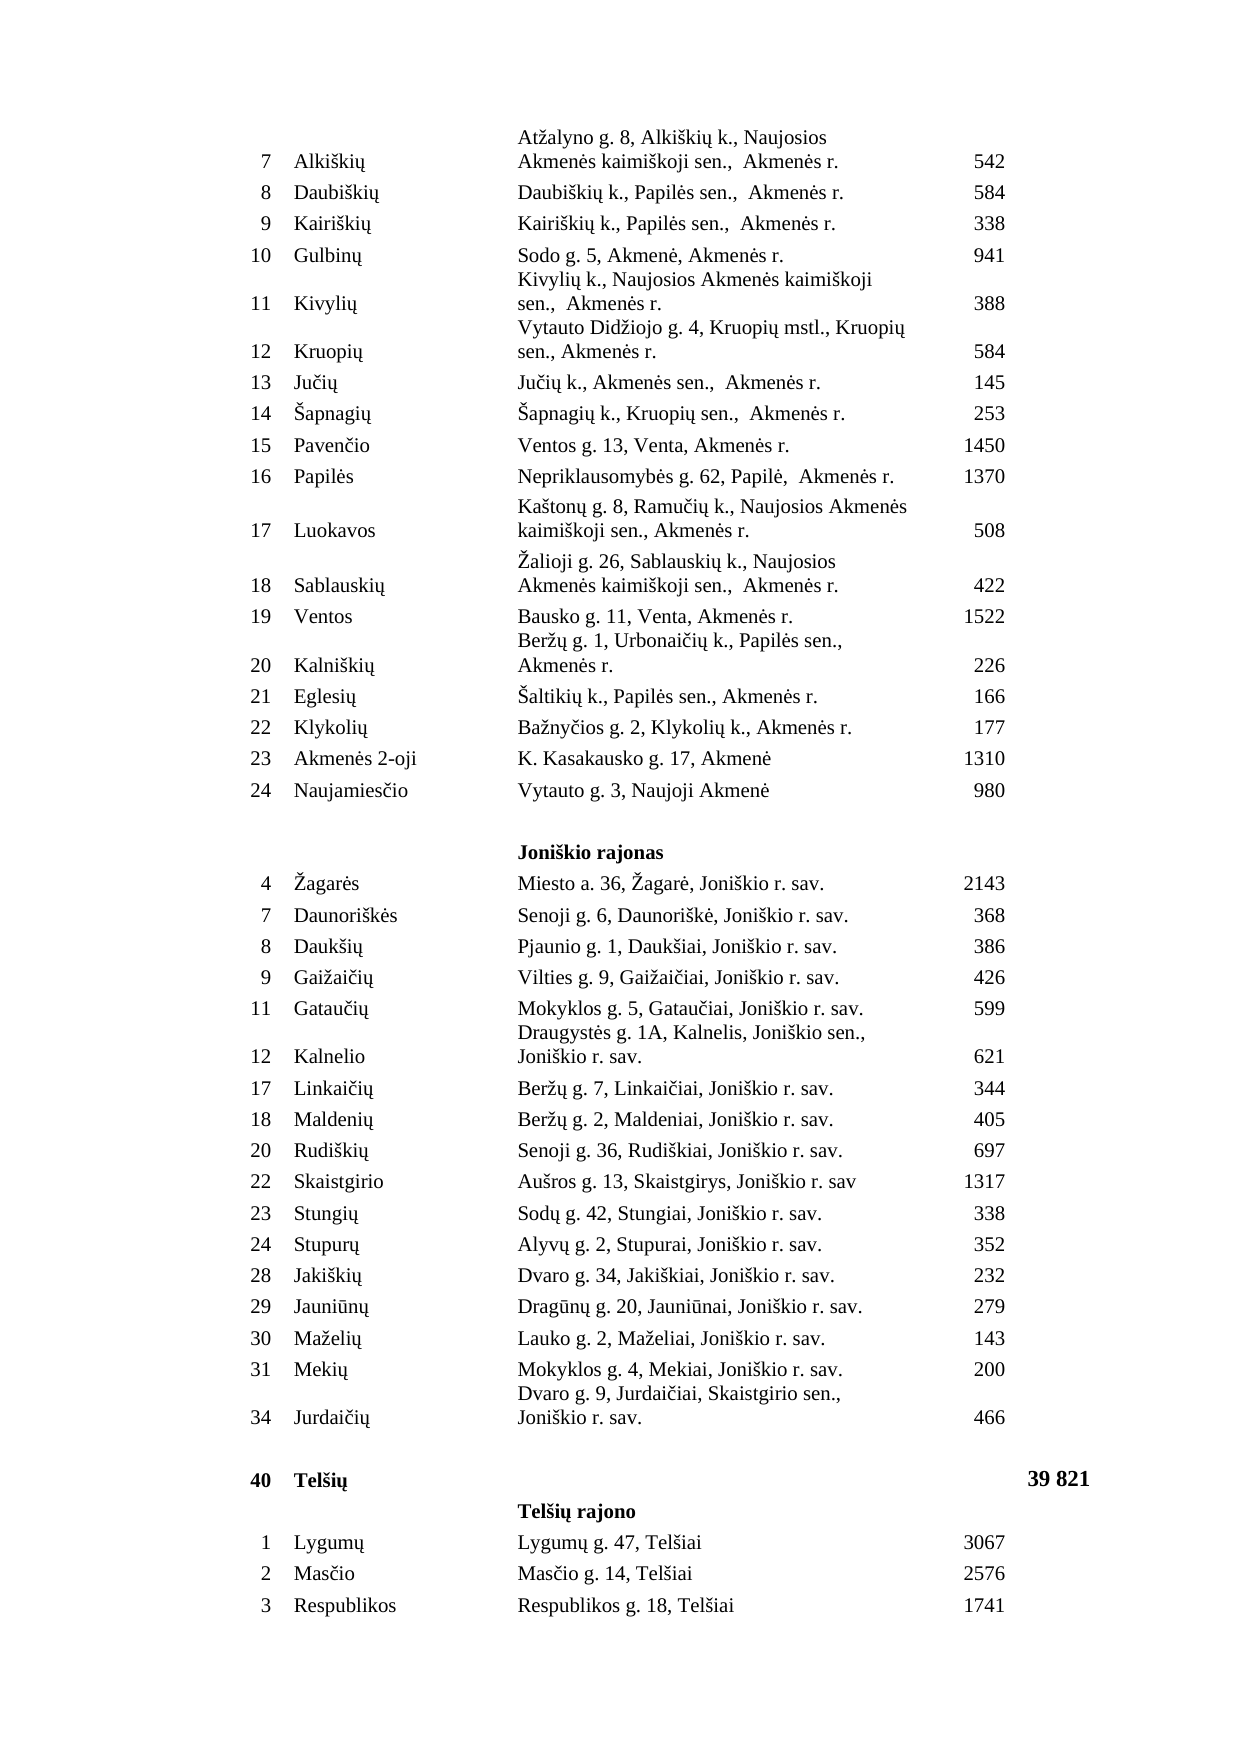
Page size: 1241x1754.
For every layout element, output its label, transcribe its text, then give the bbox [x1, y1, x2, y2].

table_cell 2576 [919, 1554, 1016, 1585]
table_cell Kalniškių [282, 629, 506, 677]
table_cell Stungių [282, 1194, 506, 1225]
table_cell [1016, 363, 1122, 394]
table_cell 12 [177, 315, 282, 363]
table_cell Daubiškių k., Papilės sen., Akmenės r. [506, 173, 919, 204]
table_cell 232 [919, 1256, 1016, 1287]
table_cell [1016, 1162, 1122, 1193]
table_cell Daunoriškės [282, 895, 506, 927]
table_cell Sablauskių [282, 543, 506, 597]
table_cell Jučių [282, 363, 506, 394]
table_cell 166 [919, 677, 1016, 708]
table_cell Skaistgirio [282, 1162, 506, 1193]
table_cell 9 [177, 958, 282, 989]
table_cell [1016, 895, 1122, 927]
table_cell [1016, 802, 1122, 833]
table_cell Šaltikių k., Papilės sen., Akmenės r. [506, 677, 919, 708]
table_cell Žalioji g. 26, Sablauskių k., Naujosios Akmenės kaimiškoji sen., Akmenės r. [506, 543, 919, 597]
table_cell 9 [177, 204, 282, 235]
table_cell [177, 833, 282, 864]
table_cell 1522 [919, 597, 1016, 628]
table_cell 388 [919, 267, 1016, 315]
table_cell [919, 1429, 1016, 1460]
table_cell 22 [177, 708, 282, 739]
table_cell Kalnelio [282, 1020, 506, 1068]
table_cell Beržų g. 2, Maldeniai, Joniškio r. sav. [506, 1100, 919, 1131]
table_cell [1016, 488, 1122, 542]
table_cell Bausko g. 11, Venta, Akmenės r. [506, 597, 919, 628]
table_cell [177, 802, 282, 833]
table_cell 39 821 [1016, 1460, 1122, 1492]
table_cell [1016, 1350, 1122, 1381]
table_cell 24 [177, 770, 282, 802]
table_cell [1016, 597, 1122, 628]
table_cell Telšių [282, 1460, 506, 1492]
table_cell Masčio [282, 1554, 506, 1585]
table_cell Respublikos [282, 1585, 506, 1617]
table_cell 12 [177, 1020, 282, 1068]
table_cell 8 [177, 927, 282, 958]
table_cell [1016, 425, 1122, 457]
table_cell 20 [177, 1131, 282, 1162]
table_cell [1016, 833, 1122, 864]
table_cell Luokavos [282, 488, 506, 542]
table_cell [919, 833, 1016, 864]
table_cell 18 [177, 543, 282, 597]
table_cell Beržų g. 7, Linkaičiai, Joniškio r. sav. [506, 1069, 919, 1100]
table_cell [1016, 1100, 1122, 1131]
table_cell Linkaičių [282, 1069, 506, 1100]
table_cell Akmenės 2-oji [282, 739, 506, 770]
table_cell Joniškio rajonas [506, 833, 919, 864]
table_cell [1016, 1319, 1122, 1350]
table_cell Kivylių k., Naujosios Akmenės kaimiškoji sen., Akmenės r. [506, 267, 919, 315]
table_cell Kairiškių [282, 204, 506, 235]
table_cell 422 [919, 543, 1016, 597]
table_cell 19 [177, 597, 282, 628]
table_cell 7 [177, 118, 282, 173]
table_cell 980 [919, 770, 1016, 802]
table_cell 344 [919, 1069, 1016, 1100]
table_cell Jurdaičių [282, 1381, 506, 1429]
table_cell Žagarės [282, 864, 506, 895]
table_cell Jučių k., Akmenės sen., Akmenės r. [506, 363, 919, 394]
table_cell 466 [919, 1381, 1016, 1429]
table_cell Respublikos g. 18, Telšiai [506, 1585, 919, 1617]
table_cell 697 [919, 1131, 1016, 1162]
table_cell 542 [919, 118, 1016, 173]
table_cell 1317 [919, 1162, 1016, 1193]
table_cell Dragūnų g. 20, Jauniūnai, Joniškio r. sav. [506, 1287, 919, 1318]
table_cell Jakiškių [282, 1256, 506, 1287]
table_cell 34 [177, 1381, 282, 1429]
table_cell Ventos [282, 597, 506, 628]
table_cell 1310 [919, 739, 1016, 770]
table_cell [506, 1460, 919, 1492]
table_cell Senoji g. 6, Daunoriškė, Joniškio r. sav. [506, 895, 919, 927]
table_cell Papilės [282, 457, 506, 488]
table_cell [1016, 1256, 1122, 1287]
table_cell [506, 802, 919, 833]
table_cell [1016, 927, 1122, 958]
table_cell Stupurų [282, 1225, 506, 1256]
table_cell [1016, 394, 1122, 425]
table_cell [1016, 677, 1122, 708]
table_cell [1016, 629, 1122, 677]
table_cell Telšių rajono [506, 1492, 919, 1523]
table_cell 1 [177, 1523, 282, 1554]
table_cell [919, 1460, 1016, 1492]
table_cell 368 [919, 895, 1016, 927]
table_cell [506, 1429, 919, 1460]
table_cell Alkiškių [282, 118, 506, 173]
table_cell [1016, 204, 1122, 235]
table_cell Miesto a. 36, Žagarė, Joniškio r. sav. [506, 864, 919, 895]
table_cell [1016, 1069, 1122, 1100]
table_cell Mekių [282, 1350, 506, 1381]
table_cell 599 [919, 989, 1016, 1020]
table_cell 18 [177, 1100, 282, 1131]
table_cell [919, 1492, 1016, 1523]
table_cell 40 [177, 1460, 282, 1492]
table_cell 11 [177, 989, 282, 1020]
table_cell 2 [177, 1554, 282, 1585]
table_cell 4 [177, 864, 282, 895]
table_cell 338 [919, 1194, 1016, 1225]
table_cell Rudiškių [282, 1131, 506, 1162]
table_cell [1016, 267, 1122, 315]
table_cell Jauniūnų [282, 1287, 506, 1318]
table_cell [1016, 118, 1122, 173]
table_cell Kivylių [282, 267, 506, 315]
table_cell 1370 [919, 457, 1016, 488]
table_cell Lygumų g. 47, Telšiai [506, 1523, 919, 1554]
table_cell Gulbinų [282, 235, 506, 267]
table_cell [1016, 1554, 1122, 1585]
table_cell 13 [177, 363, 282, 394]
table_cell [1016, 1523, 1122, 1554]
table_cell Draugystės g. 1A, Kalnelis, Joniškio sen., Joniškio r. sav. [506, 1020, 919, 1068]
table_cell Sodo g. 5, Akmenė, Akmenės r. [506, 235, 919, 267]
table_cell 405 [919, 1100, 1016, 1131]
table_cell 143 [919, 1319, 1016, 1350]
table_cell 31 [177, 1350, 282, 1381]
table_cell 15 [177, 425, 282, 457]
table_cell [1016, 1585, 1122, 1617]
table_cell [1016, 958, 1122, 989]
table_cell [1016, 739, 1122, 770]
table_cell Aušros g. 13, Skaistgirys, Joniškio r. sav [506, 1162, 919, 1193]
table_cell 508 [919, 488, 1016, 542]
table_cell Daukšių [282, 927, 506, 958]
table_cell 941 [919, 235, 1016, 267]
table_cell Mokyklos g. 4, Mekiai, Joniškio r. sav. [506, 1350, 919, 1381]
table_cell Kaštonų g. 8, Ramučių k., Naujosios Akmenės kaimiškoji sen., Akmenės r. [506, 488, 919, 542]
table_cell Lygumų [282, 1523, 506, 1554]
table_cell Kairiškių k., Papilės sen., Akmenės r. [506, 204, 919, 235]
table_cell Maldenių [282, 1100, 506, 1131]
table_cell Lauko g. 2, Maželiai, Joniškio r. sav. [506, 1319, 919, 1350]
table_cell 3 [177, 1585, 282, 1617]
table_cell Vilties g. 9, Gaižaičiai, Joniškio r. sav. [506, 958, 919, 989]
table_cell [1016, 1429, 1122, 1460]
table_cell 29 [177, 1287, 282, 1318]
table_cell [1016, 1225, 1122, 1256]
table_cell [177, 1429, 282, 1460]
table_cell Beržų g. 1, Urbonaičių k., Papilės sen., Akmenės r. [506, 629, 919, 677]
table_cell [1016, 770, 1122, 802]
table_cell 30 [177, 1319, 282, 1350]
table_cell 7 [177, 895, 282, 927]
table_cell Daubiškių [282, 173, 506, 204]
table_cell [177, 1492, 282, 1523]
table_cell Bažnyčios g. 2, Klykolių k., Akmenės r. [506, 708, 919, 739]
table_cell Alyvų g. 2, Stupurai, Joniškio r. sav. [506, 1225, 919, 1256]
table_cell 2143 [919, 864, 1016, 895]
table_cell [1016, 543, 1122, 597]
table_cell 200 [919, 1350, 1016, 1381]
table_cell 11 [177, 267, 282, 315]
table_cell 584 [919, 173, 1016, 204]
table_cell 386 [919, 927, 1016, 958]
table_cell 426 [919, 958, 1016, 989]
table_cell [1016, 1131, 1122, 1162]
table_cell [1016, 708, 1122, 739]
table_cell 621 [919, 1020, 1016, 1068]
table_cell 17 [177, 488, 282, 542]
table_cell Sodų g. 42, Stungiai, Joniškio r. sav. [506, 1194, 919, 1225]
table_cell 1450 [919, 425, 1016, 457]
table_cell Naujamiesčio [282, 770, 506, 802]
table_cell [1016, 1492, 1122, 1523]
table_cell [1016, 315, 1122, 363]
table_cell [282, 802, 506, 833]
table_cell [282, 1429, 506, 1460]
table_cell Nepriklausomybės g. 62, Papilė, Akmenės r. [506, 457, 919, 488]
table_cell 338 [919, 204, 1016, 235]
table_cell 279 [919, 1287, 1016, 1318]
table_cell 226 [919, 629, 1016, 677]
table_cell 584 [919, 315, 1016, 363]
table_cell Ventos g. 13, Venta, Akmenės r. [506, 425, 919, 457]
table_cell 253 [919, 394, 1016, 425]
table_cell [1016, 173, 1122, 204]
table_cell [1016, 1020, 1122, 1068]
table_cell Masčio g. 14, Telšiai [506, 1554, 919, 1585]
table_cell 24 [177, 1225, 282, 1256]
table_cell [282, 1492, 506, 1523]
table_cell [282, 833, 506, 864]
table_cell K. Kasakausko g. 17, Akmenė [506, 739, 919, 770]
table_cell 20 [177, 629, 282, 677]
table_cell Vytauto Didžiojo g. 4, Kruopių mstl., Kruopių sen., Akmenės r. [506, 315, 919, 363]
table_cell 22 [177, 1162, 282, 1193]
table_cell Senoji g. 36, Rudiškiai, Joniškio r. sav. [506, 1131, 919, 1162]
table_cell Mokyklos g. 5, Gataučiai, Joniškio r. sav. [506, 989, 919, 1020]
table_cell 21 [177, 677, 282, 708]
table_cell 352 [919, 1225, 1016, 1256]
table_cell 3067 [919, 1523, 1016, 1554]
table_cell 23 [177, 1194, 282, 1225]
table_cell Pjaunio g. 1, Daukšiai, Joniškio r. sav. [506, 927, 919, 958]
table_cell 14 [177, 394, 282, 425]
table_cell 16 [177, 457, 282, 488]
table_cell 177 [919, 708, 1016, 739]
table_cell 1741 [919, 1585, 1016, 1617]
table_cell Gaižaičių [282, 958, 506, 989]
table_cell [1016, 1381, 1122, 1429]
table_cell Eglesių [282, 677, 506, 708]
table_cell [1016, 1287, 1122, 1318]
table_cell [1016, 457, 1122, 488]
table_cell [1016, 1194, 1122, 1225]
table_cell [919, 802, 1016, 833]
table_cell [1016, 235, 1122, 267]
table_cell 10 [177, 235, 282, 267]
table_cell 8 [177, 173, 282, 204]
table_cell Maželių [282, 1319, 506, 1350]
table_cell Gataučių [282, 989, 506, 1020]
table_cell Dvaro g. 34, Jakiškiai, Joniškio r. sav. [506, 1256, 919, 1287]
table_cell Dvaro g. 9, Jurdaičiai, Skaistgirio sen., Joniškio r. sav. [506, 1381, 919, 1429]
table_cell Kruopių [282, 315, 506, 363]
table_cell [1016, 989, 1122, 1020]
table_cell 28 [177, 1256, 282, 1287]
table_cell Vytauto g. 3, Naujoji Akmenė [506, 770, 919, 802]
table_cell 145 [919, 363, 1016, 394]
table_cell Šapnagių k., Kruopių sen., Akmenės r. [506, 394, 919, 425]
table_cell Klykolių [282, 708, 506, 739]
table_cell Šapnagių [282, 394, 506, 425]
table_cell 17 [177, 1069, 282, 1100]
table_cell 23 [177, 739, 282, 770]
table_cell [1016, 864, 1122, 895]
table_cell Pavenčio [282, 425, 506, 457]
table_cell Atžalyno g. 8, Alkiškių k., Naujosios Akmenės kaimiškoji sen., Akmenės r. [506, 118, 919, 173]
